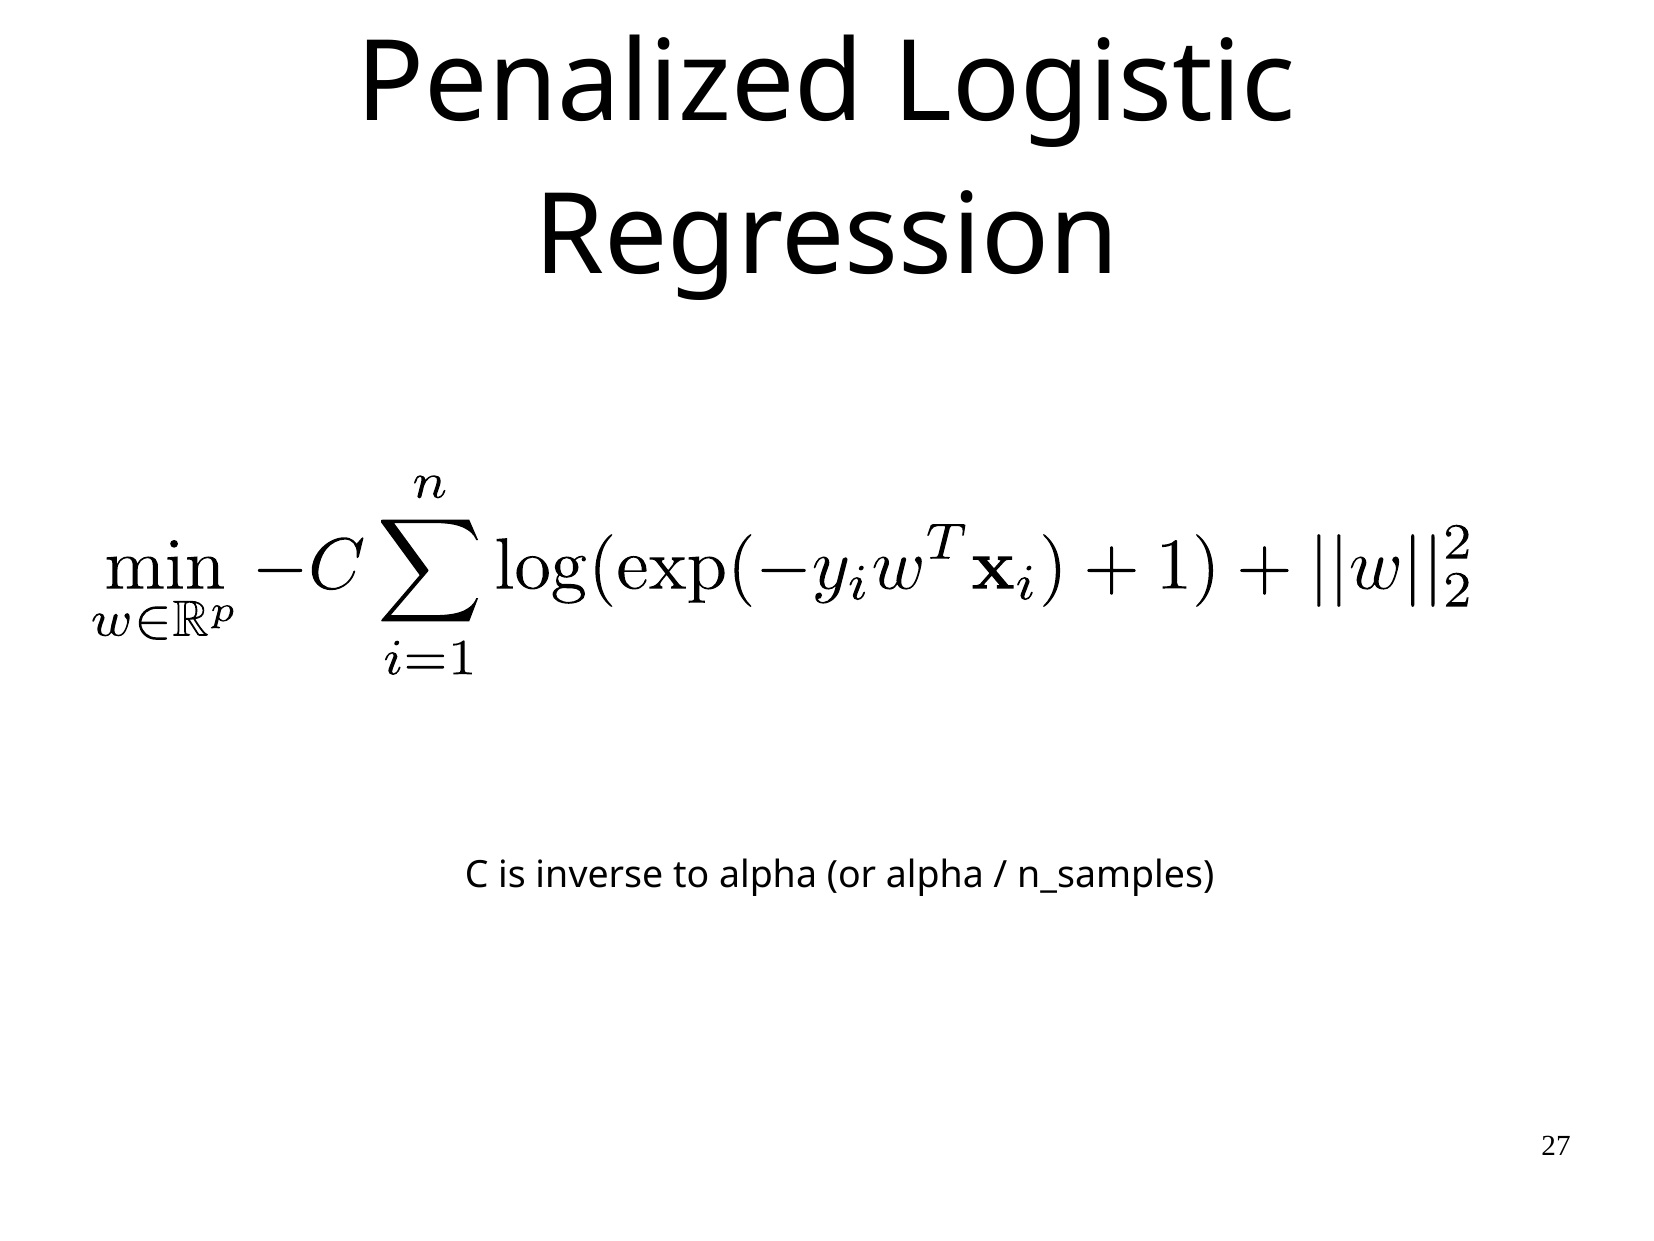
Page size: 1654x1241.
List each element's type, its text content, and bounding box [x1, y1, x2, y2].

text_box C is inverse to alpha (or alpha / n_samples) [450, 840, 1441, 901]
text_box [90, 475, 1472, 676]
title Penalized Logistic Regression [82, 49, 1571, 257]
